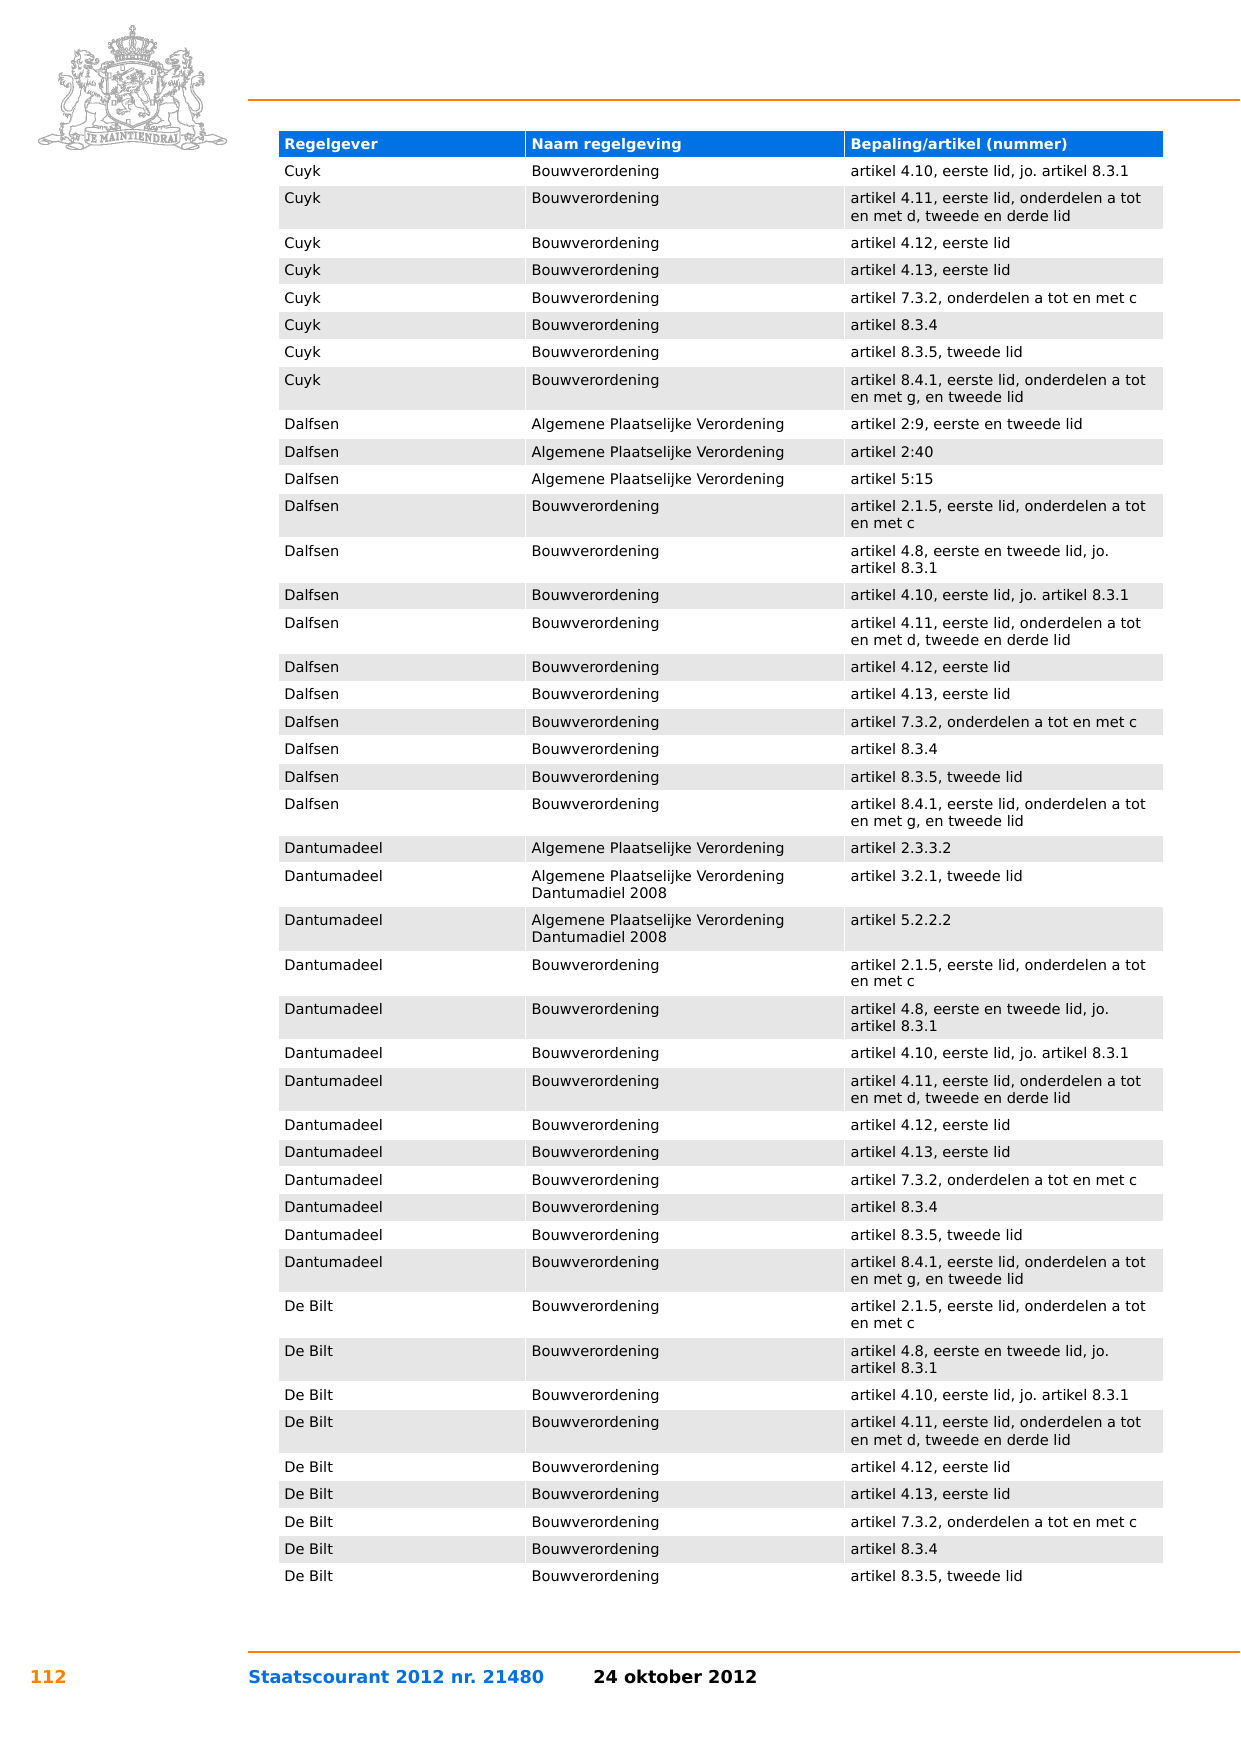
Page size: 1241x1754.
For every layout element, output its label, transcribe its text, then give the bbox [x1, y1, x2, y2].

table_cell Bouwverordening [526, 654, 844, 681]
table_cell Bouwverordening [526, 1481, 844, 1508]
table_cell Bouwverordening [526, 583, 844, 609]
table_cell Bouwverordening [526, 186, 844, 229]
table_cell Dalfsen [279, 791, 525, 834]
table_cell Dantumadeel [279, 1112, 525, 1138]
table_cell Bouwverordening [526, 1338, 844, 1381]
table_cell Algemene Plaatselijke Verordening [526, 411, 844, 438]
table_cell De Bilt [279, 1382, 525, 1409]
table_cell Bouwverordening [526, 1167, 844, 1193]
table_cell Cuyk [279, 367, 525, 410]
table_cell Algemene Plaatselijke Verordening [526, 466, 844, 493]
table_cell De Bilt [279, 1509, 525, 1535]
table_cell Bouwverordening [526, 736, 844, 763]
table_cell Dantumadeel [279, 863, 525, 906]
table_cell artikel 3.2.1, tweede lid [845, 863, 1163, 906]
table_cell artikel 8.3.5, tweede lid [845, 764, 1163, 790]
table_cell artikel 2:40 [845, 439, 1163, 465]
table_cell Bouwverordening [526, 1410, 844, 1453]
table_cell Bouwverordening [526, 158, 844, 185]
table_cell Dantumadeel [279, 1040, 525, 1067]
table_cell De Bilt [279, 1481, 525, 1508]
table_cell Dalfsen [279, 583, 525, 609]
table_cell Bouwverordening [526, 610, 844, 653]
table_cell Dantumadeel [279, 996, 525, 1039]
table_cell Bouwverordening [526, 1222, 844, 1248]
table_cell Bouwverordening [526, 285, 844, 311]
table_cell artikel 4.10, eerste lid, jo. artikel 8.3.1 [845, 1040, 1163, 1067]
table_cell De Bilt [279, 1410, 525, 1453]
table_cell artikel 4.12, eerste lid [845, 1112, 1163, 1138]
table_cell Dantumadeel [279, 1167, 525, 1193]
table_cell Bouwverordening [526, 1382, 844, 1409]
table_cell Dantumadeel [279, 907, 525, 951]
table_cell artikel 8.4.1, eerste lid, onderdelen a tot en met g, en tweede lid [845, 1249, 1163, 1292]
table_cell Algemene Plaatselijke Verordening Dantumadiel 2008 [526, 863, 844, 906]
table_cell artikel 2.1.5, eerste lid, onderdelen a tot en met c [845, 494, 1163, 537]
table_cell Bouwverordening [526, 1536, 844, 1563]
table_cell artikel 4.13, eerste lid [845, 682, 1163, 708]
table_cell Algemene Plaatselijke Verordening [526, 836, 844, 862]
table_cell Dalfsen [279, 610, 525, 653]
table_cell Bouwverordening [526, 538, 844, 581]
table_cell Bouwverordening [526, 1112, 844, 1138]
table_cell De Bilt [279, 1294, 525, 1337]
table_header Naam regelgeving [526, 131, 844, 157]
table_cell artikel 4.11, eerste lid, onderdelen a tot en met d, tweede en derde lid [845, 1410, 1163, 1453]
table_cell artikel 8.3.5, tweede lid [845, 1564, 1163, 1590]
table_cell artikel 8.3.5, tweede lid [845, 340, 1163, 366]
table_cell artikel 8.3.4 [845, 736, 1163, 763]
table_cell Dantumadeel [279, 1194, 525, 1221]
table_cell Bouwverordening [526, 1194, 844, 1221]
table_cell Bouwverordening [526, 682, 844, 708]
table_cell artikel 8.4.1, eerste lid, onderdelen a tot en met g, en tweede lid [845, 367, 1163, 410]
table_cell Bouwverordening [526, 1294, 844, 1337]
table_cell De Bilt [279, 1536, 525, 1563]
table_cell De Bilt [279, 1564, 525, 1590]
table_cell artikel 4.11, eerste lid, onderdelen a tot en met d, tweede en derde lid [845, 610, 1163, 653]
table_cell artikel 7.3.2, onderdelen a tot en met c [845, 1167, 1163, 1193]
table_cell Dalfsen [279, 682, 525, 708]
table_cell artikel 2:9, eerste en tweede lid [845, 411, 1163, 438]
table_cell Algemene Plaatselijke Verordening [526, 439, 844, 465]
table_cell artikel 4.8, eerste en tweede lid, jo. artikel 8.3.1 [845, 1338, 1163, 1381]
table_cell Bouwverordening [526, 1140, 844, 1166]
table_cell Cuyk [279, 158, 525, 185]
table_cell artikel 4.12, eerste lid [845, 1454, 1163, 1480]
table_cell artikel 4.10, eerste lid, jo. artikel 8.3.1 [845, 1382, 1163, 1409]
picture [38, 25, 227, 150]
table_cell artikel 4.13, eerste lid [845, 1140, 1163, 1166]
table_cell artikel 7.3.2, onderdelen a tot en met c [845, 709, 1163, 735]
table_cell Cuyk [279, 312, 525, 339]
table_cell artikel 2.3.3.2 [845, 836, 1163, 862]
table_cell Bouwverordening [526, 312, 844, 339]
table_cell De Bilt [279, 1454, 525, 1480]
table_cell Dantumadeel [279, 1068, 525, 1111]
table_header Bepaling/artikel (nummer) [845, 131, 1163, 157]
table_cell artikel 8.4.1, eerste lid, onderdelen a tot en met g, en tweede lid [845, 791, 1163, 834]
table_cell Bouwverordening [526, 996, 844, 1039]
table_cell Cuyk [279, 258, 525, 284]
table_cell Bouwverordening [526, 367, 844, 410]
table_cell artikel 8.3.4 [845, 1536, 1163, 1563]
table_cell Bouwverordening [526, 1509, 844, 1535]
table_cell Cuyk [279, 340, 525, 366]
table_cell De Bilt [279, 1338, 525, 1381]
table_cell artikel 7.3.2, onderdelen a tot en met c [845, 285, 1163, 311]
table_cell Dantumadeel [279, 836, 525, 862]
table_cell Cuyk [279, 230, 525, 256]
table_cell Bouwverordening [526, 1040, 844, 1067]
table_cell Bouwverordening [526, 1068, 844, 1111]
table_cell artikel 4.13, eerste lid [845, 1481, 1163, 1508]
table_cell Dalfsen [279, 494, 525, 537]
table_cell Bouwverordening [526, 1454, 844, 1480]
table_cell Dalfsen [279, 736, 525, 763]
table_cell Cuyk [279, 285, 525, 311]
table_cell Bouwverordening [526, 1249, 844, 1292]
table_cell artikel 2.1.5, eerste lid, onderdelen a tot en met c [845, 952, 1163, 995]
table_cell Dalfsen [279, 538, 525, 581]
table_cell Dantumadeel [279, 1140, 525, 1166]
table_cell artikel 4.10, eerste lid, jo. artikel 8.3.1 [845, 583, 1163, 609]
table_cell Cuyk [279, 186, 525, 229]
table_cell Bouwverordening [526, 1564, 844, 1590]
table_cell Dalfsen [279, 466, 525, 493]
table_cell Dalfsen [279, 411, 525, 438]
table_cell Dalfsen [279, 709, 525, 735]
table_cell artikel 2.1.5, eerste lid, onderdelen a tot en met c [845, 1294, 1163, 1337]
table_cell Dantumadeel [279, 952, 525, 995]
table_cell Dantumadeel [279, 1249, 525, 1292]
table_cell artikel 4.13, eerste lid [845, 258, 1163, 284]
table_cell artikel 5.2.2.2 [845, 907, 1163, 951]
table_header Regelgever [279, 131, 525, 157]
table_cell Bouwverordening [526, 952, 844, 995]
table_cell Dantumadeel [279, 1222, 525, 1248]
table_cell artikel 4.8, eerste en tweede lid, jo. artikel 8.3.1 [845, 538, 1163, 581]
table_cell artikel 8.3.4 [845, 1194, 1163, 1221]
table_cell Bouwverordening [526, 791, 844, 834]
table_cell artikel 5:15 [845, 466, 1163, 493]
table_cell artikel 8.3.5, tweede lid [845, 1222, 1163, 1248]
table_cell Dalfsen [279, 439, 525, 465]
table_cell Dalfsen [279, 764, 525, 790]
table_cell artikel 4.11, eerste lid, onderdelen a tot en met d, tweede en derde lid [845, 1068, 1163, 1111]
table_cell artikel 4.12, eerste lid [845, 230, 1163, 256]
table_cell artikel 7.3.2, onderdelen a tot en met c [845, 1509, 1163, 1535]
table_cell Bouwverordening [526, 258, 844, 284]
table_cell artikel 4.8, eerste en tweede lid, jo. artikel 8.3.1 [845, 996, 1163, 1039]
table_cell Dalfsen [279, 654, 525, 681]
table_cell Bouwverordening [526, 340, 844, 366]
table_cell Bouwverordening [526, 764, 844, 790]
table_cell artikel 4.12, eerste lid [845, 654, 1163, 681]
table_cell artikel 8.3.4 [845, 312, 1163, 339]
table_cell artikel 4.10, eerste lid, jo. artikel 8.3.1 [845, 158, 1163, 185]
table_cell artikel 4.11, eerste lid, onderdelen a tot en met d, tweede en derde lid [845, 186, 1163, 229]
table_cell Bouwverordening [526, 709, 844, 735]
table_cell Bouwverordening [526, 230, 844, 256]
table_cell Algemene Plaatselijke Verordening Dantumadiel 2008 [526, 907, 844, 951]
table_cell Bouwverordening [526, 494, 844, 537]
